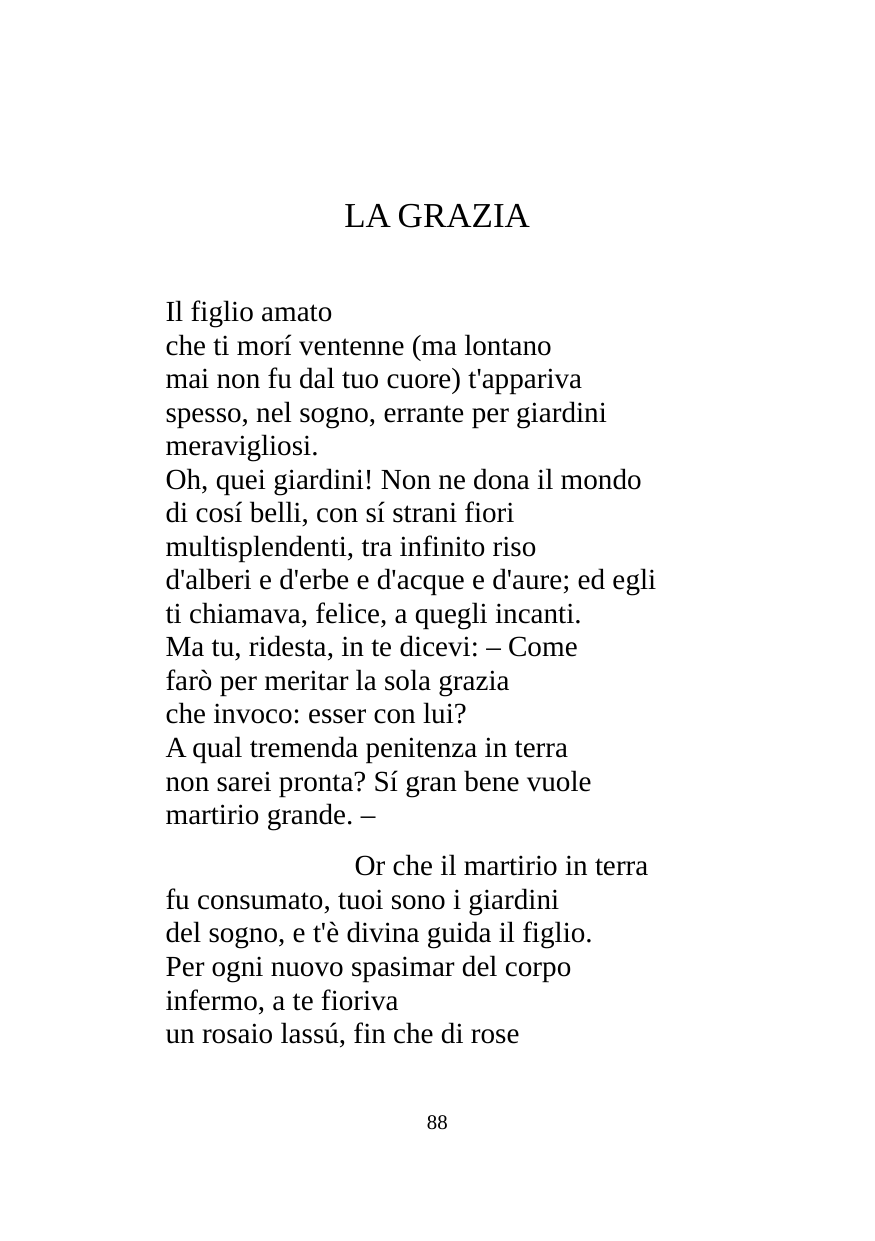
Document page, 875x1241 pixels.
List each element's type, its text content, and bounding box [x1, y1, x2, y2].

subtitle LA GRAZIA [106, 195, 768, 235]
text Or che il martirio in terra fu consumato, tuoi sono i giardini del sogno, e t'è divina guida il figlio. Per ogni nuovo spasimar del corpo infermo, a te fioriva un rosaio lassú, fin che di rose [165, 848, 768, 1050]
text Il figlio amato che ti morí ventenne (ma lontano mai non fu dal tuo cuore) t'appariva spesso, nel sogno, errante per giardini meravigliosi. Oh, quei giardini! Non ne dona il mondo di cosí belli, con sí strani fiori multisplendenti, tra infinito riso d'alberi e d'erbe e d'acque e d'aure; ed egli ti chiamava, felice, a quegli incanti. Ma tu, ridesta, in te dicevi: – Come farò per meritar la sola grazia che invoco: esser con lui? A qual tremenda penitenza in terra non sarei pronta? Sí gran bene vuole martirio grande. – [165, 294, 768, 831]
